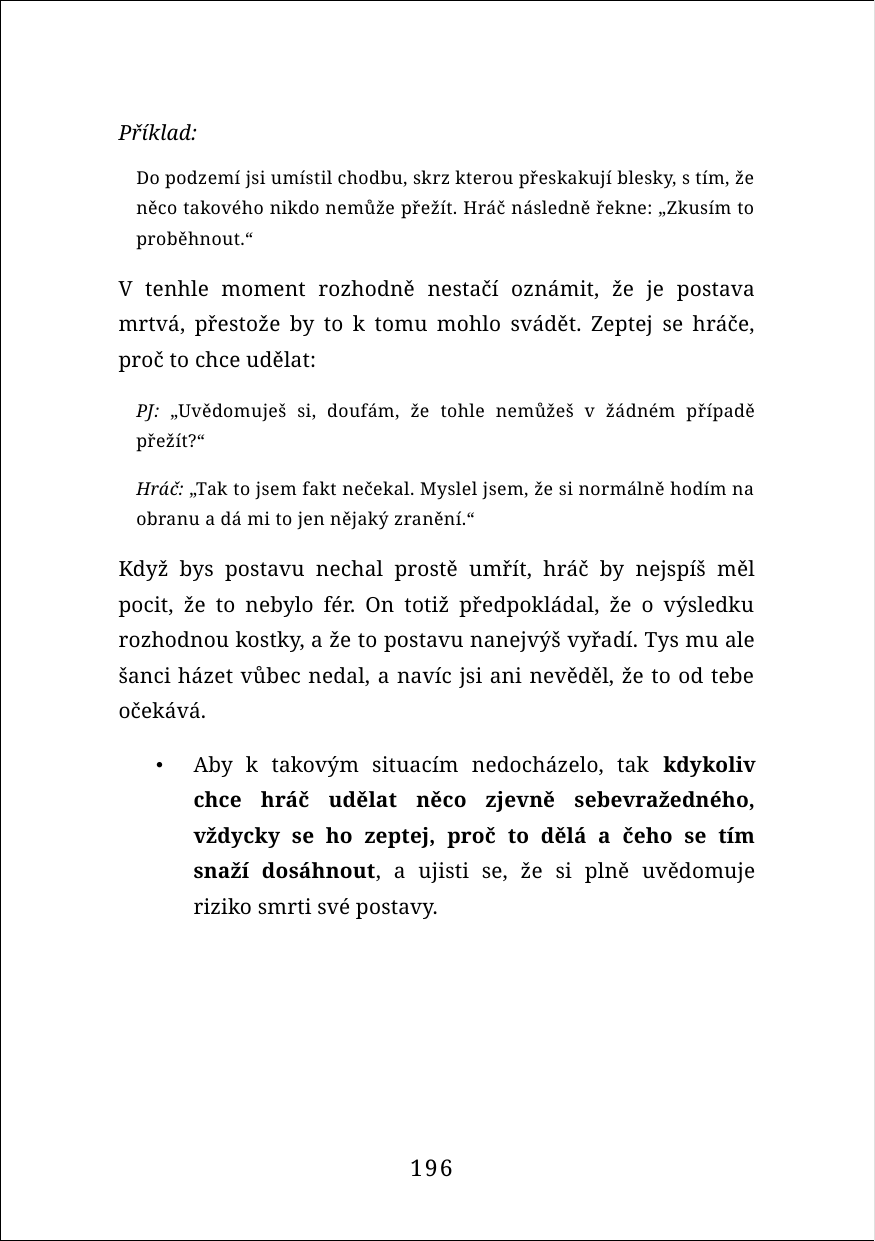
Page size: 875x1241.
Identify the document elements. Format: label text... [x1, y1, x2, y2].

text V tenhle moment rozhodně nestačí oznámit, že je postava mrtvá, přestože by to k tomu mohlo svádět. Zeptej se hráče, proč to chce udělat: [118, 274, 756, 373]
list Aby k takovým situacím nedocházelo, tak kdykoliv chce hráč udělat něco zjevně sebevražedného, vždycky se ho zeptej, proč to dělá a čeho se tím snaží dosáhnout, a ujisti se, že si plně uvědomuje riziko smrti své postavy. [156, 750, 756, 920]
text Do podzemí jsi umístil chodbu, skrz kterou přeskakují blesky, s tím, že něco takového nikdo nemůže přežít. Hráč následně řekne: „Zkusím to proběhnout.“ [136, 166, 756, 250]
text PJ: „Uvědomuješ si, doufám, že tohle nemůžeš v žádném případě přežít?“ [136, 398, 756, 452]
text Hráč: „Tak to jsem fakt nečekal. Myslel jsem, že si normálně hodím na obranu a dá mi to jen nějaký zranění.“ [136, 476, 756, 531]
text Když bys postavu nechal prostě umřít, hráč by nejspíš měl pocit, že to nebylo fér. On totiž předpokládal, že o výsledku rozhodnou kostky, a že to postavu nanejvýš vyřadí. Tys mu ale šanci házet vůbec nedal, a navíc jsi ani nevěděl, že to od tebe očekává. [118, 554, 756, 725]
text Příklad: [118, 118, 756, 147]
